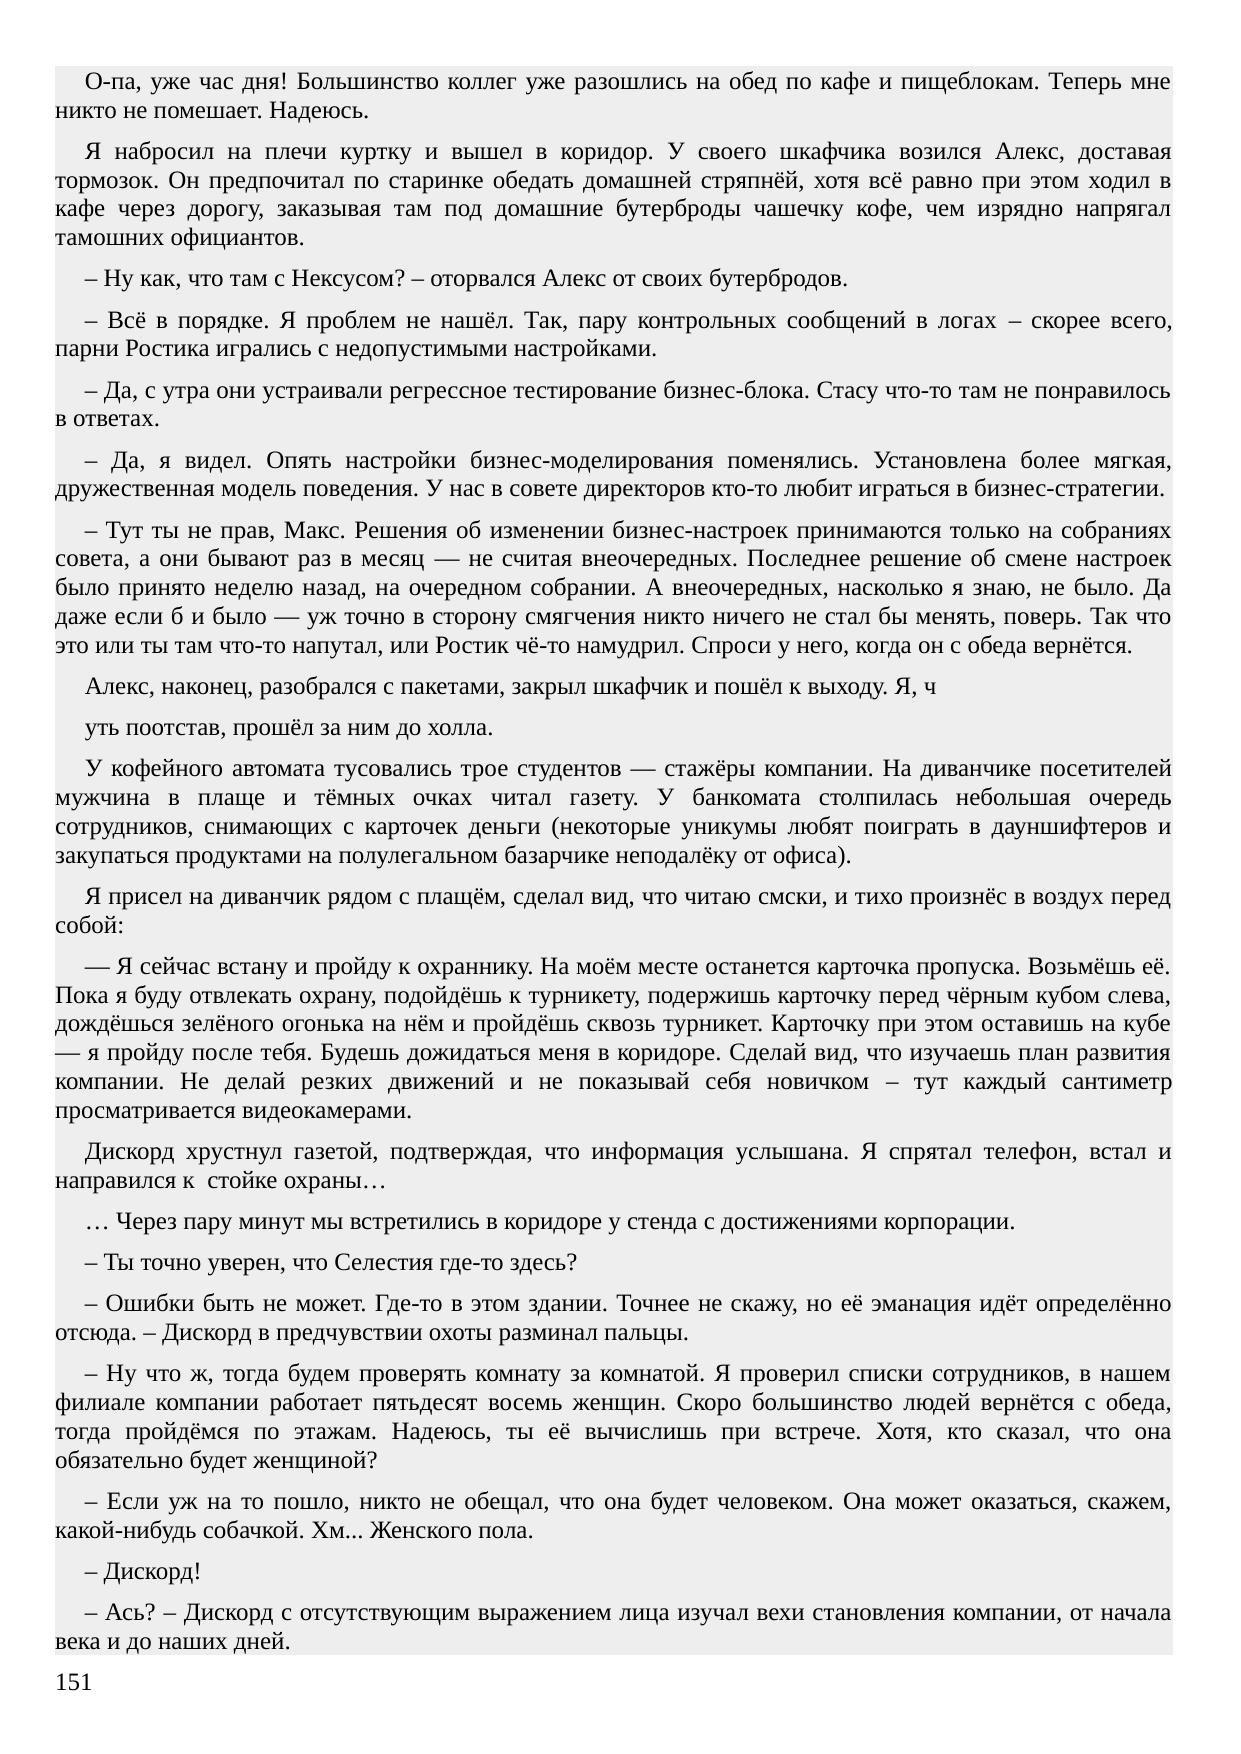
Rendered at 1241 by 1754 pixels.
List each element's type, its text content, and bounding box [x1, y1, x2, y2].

text Я присел на диванчик рядом с плащём, сделал вид, что читаю смски, и тихо произнёс в воздух перед собой: [55, 881, 1173, 938]
text Я набросил на плечи куртку и вышел в коридор. У своего шкафчика возился Алекс, доставая тормозок. Он предпочитал по старинке обедать домашней стряпнёй, хотя всё равно при этом ходил в кафе через дорогу, заказывая там под домашние бутерброды чашечку кофе, чем изрядно напрягал тамошних официантов. [55, 136, 1173, 251]
text – Ошибки быть не может. Где-то в этом здании. Точнее не скажу, но её эманация идёт определённо отсюда. – Дискорд в предчувствии охоты разминал пальцы. [55, 1288, 1173, 1346]
text О-па, уже час дня! Большинство коллег уже разошлись на обед по кафе и пищеблокам. Теперь мне никто не помешает. Надеюсь. [55, 66, 1173, 123]
text – Ну что ж, тогда будем проверять комнату за комнатой. Я проверил списки сотрудников, в нашем филиале компании работает пятьдесят восемь женщин. Скоро большинство людей вернётся с обеда, тогда пройдёмся по этажам. Надеюсь, ты её вычислишь при встрече. Хотя, кто сказал, что она обязательно будет женщиной? [55, 1358, 1173, 1473]
text – Да, я видел. Опять настройки бизнес-моделирования поменялись. Установлена более мягкая, дружественная модель поведения. У нас в совете директоров кто-то любит играться в бизнес-стратегии. [55, 445, 1173, 502]
text Алекс, наконец, разобрался с пакетами, закрыл шкафчик и пошёл к выходу. Я, ч [55, 671, 1173, 700]
text – Тут ты не прав, Макс. Решения об изменении бизнес-настроек принимаются только на собраниях совета, а они бывают раз в месяц — не считая внеочередных. Последнее решение об смене настроек было принято неделю назад, на очередном собрании. А внеочередных, насколько я знаю, не было. Да даже если б и было — уж точно в сторону смягчения никто ничего не стал бы менять, поверь. Так что это или ты там что-то напутал, или Ростик чё-то намудрил. Спроси у него, когда он с обеда вернётся. [55, 515, 1173, 658]
text У кофейного автомата тусовались трое студентов — стажёры компании. На диванчике посетителей мужчина в плаще и тёмных очках читал газету. У банкомата столпилась небольшая очередь сотрудников, снимающих с карточек деньги (некоторые уникумы любят поиграть в дауншифтеров и закупаться продуктами на полулегальном базарчике неподалёку от офиса). [55, 753, 1173, 868]
text – Ты точно уверен, что Селестия где-то здесь? [55, 1247, 1173, 1276]
text — Я сейчас встану и пройду к охраннику. На моём месте останется карточка пропуска. Возьмёшь её. Пока я буду отвлекать охрану, подойдёшь к турникету, подержишь карточку перед чёрным кубом слева, дождёшься зелёного огонька на нём и пройдёшь сквозь турникет. Карточку при этом оставишь на кубе — я пройду после тебя. Будешь дожидаться меня в коридоре. Сделай вид, что изучаешь план развития компании. Не делай резких движений и не показывай себя новичком – тут каждый сантиметр просматривается видеокамерами. [55, 951, 1173, 1123]
text уть поотстав, прошёл за ним до холла. [55, 712, 1173, 741]
text … Через пару минут мы встретились в коридоре у стенда с достижениями корпорации. [55, 1206, 1173, 1235]
text – Да, с утра они устраивали регрессное тестирование бизнес-блока. Стасу что-то там не понравилось в ответах. [55, 375, 1173, 432]
text – Всё в порядке. Я проблем не нашёл. Так, пару контрольных сообщений в логах – скорее всего, парни Ростика игрались с недопустимыми настройками. [55, 305, 1173, 362]
text – Дискорд! [55, 1556, 1173, 1585]
text – Если уж на то пошло, никто не обещал, что она будет человеком. Она может оказаться, скажем, какой-нибудь собачкой. Хм... Женского пола. [55, 1486, 1173, 1543]
text Дискорд хрустнул газетой, подтверждая, что информация услышана. Я спрятал телефон, встал и направился к стойке охраны… [55, 1136, 1173, 1193]
text – Ась? – Дискорд с отсутствующим выражением лица изучал вехи становления компании, от начала века и до наших дней. [55, 1597, 1173, 1655]
text – Ну как, что там с Нексусом? – оторвался Алекс от своих бутербродов. [55, 263, 1173, 292]
